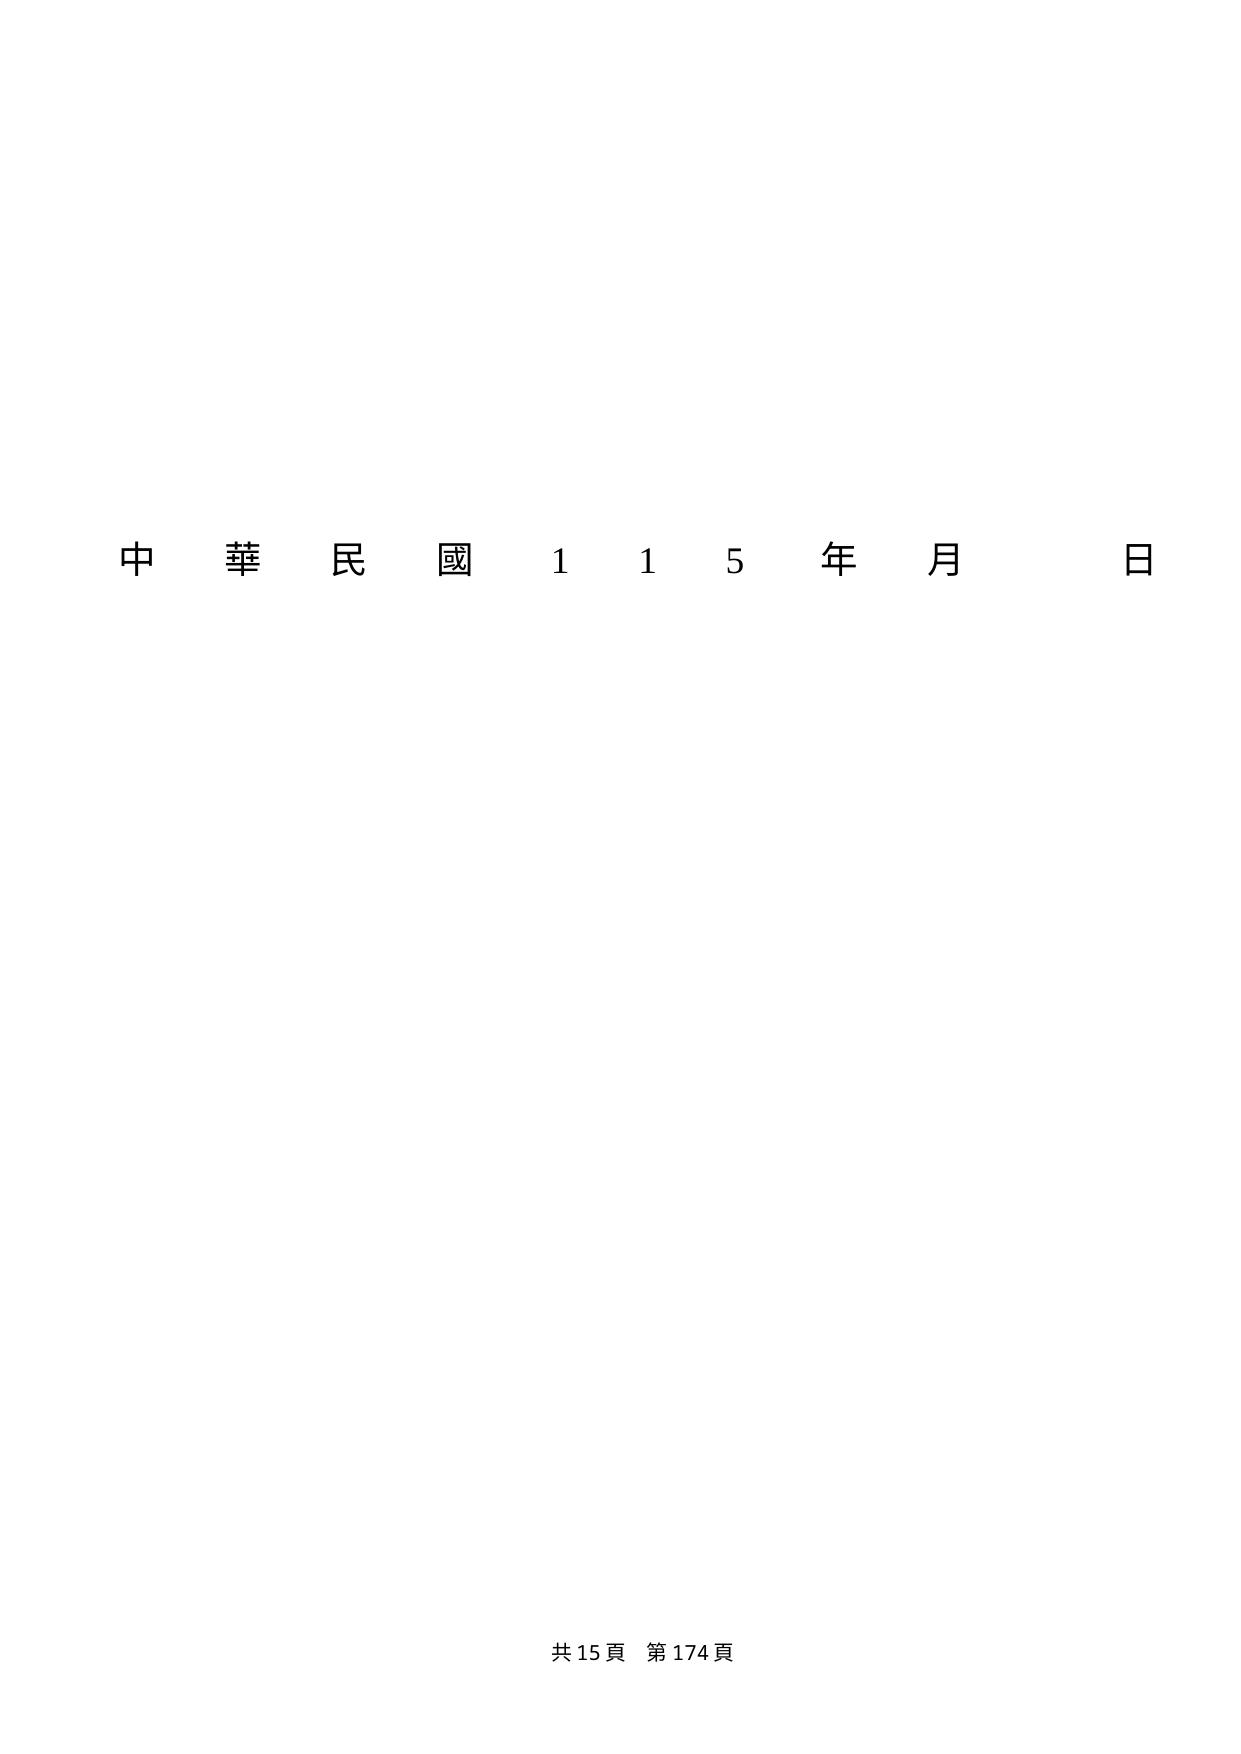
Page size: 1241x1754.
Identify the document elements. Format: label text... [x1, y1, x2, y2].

text 中華民國115年月 日 [118, 516, 1167, 578]
